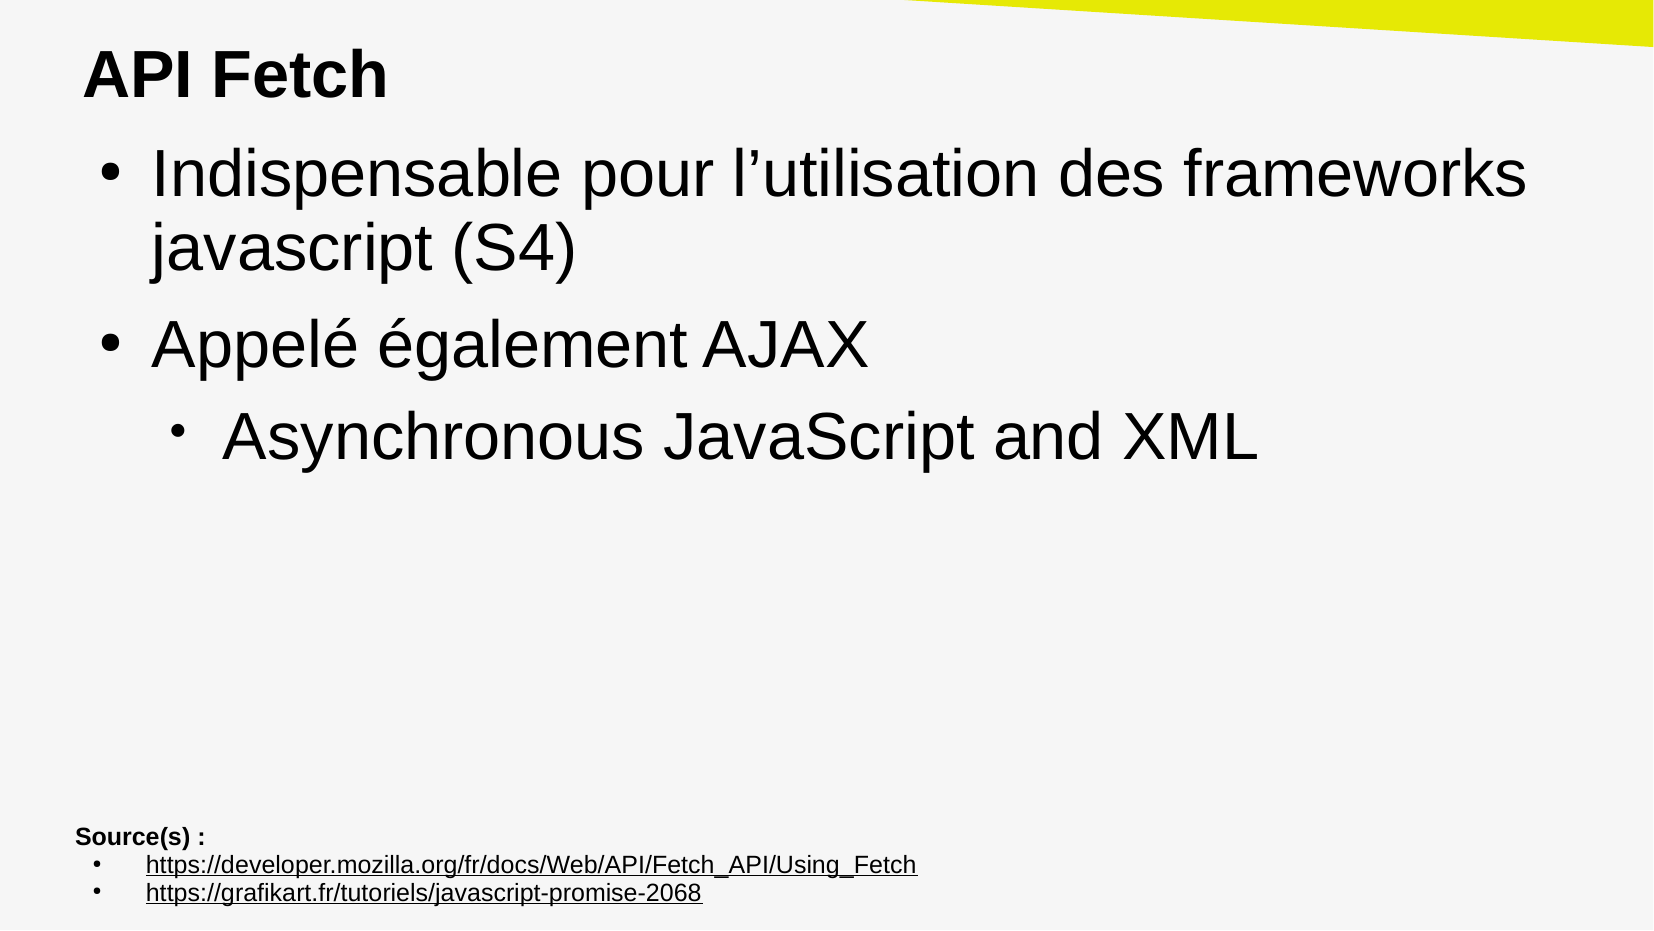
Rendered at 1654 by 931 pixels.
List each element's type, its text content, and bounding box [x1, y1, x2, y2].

list Indispensable pour l’utilisation des frameworks javascript (S4) Appelé également AJAX Asynchronous JavaScript and XML [80, 135, 1620, 709]
title API Fetch [82, 37, 1571, 114]
text_box Source(s) : https://developer.mozilla.org/fr/docs/Web/API/Fetch_API/Using_Fetch https://grafikart.fr/tutoriels/javascript-promise-2068 [60, 815, 1546, 929]
text_box [904, 0, 1654, 48]
